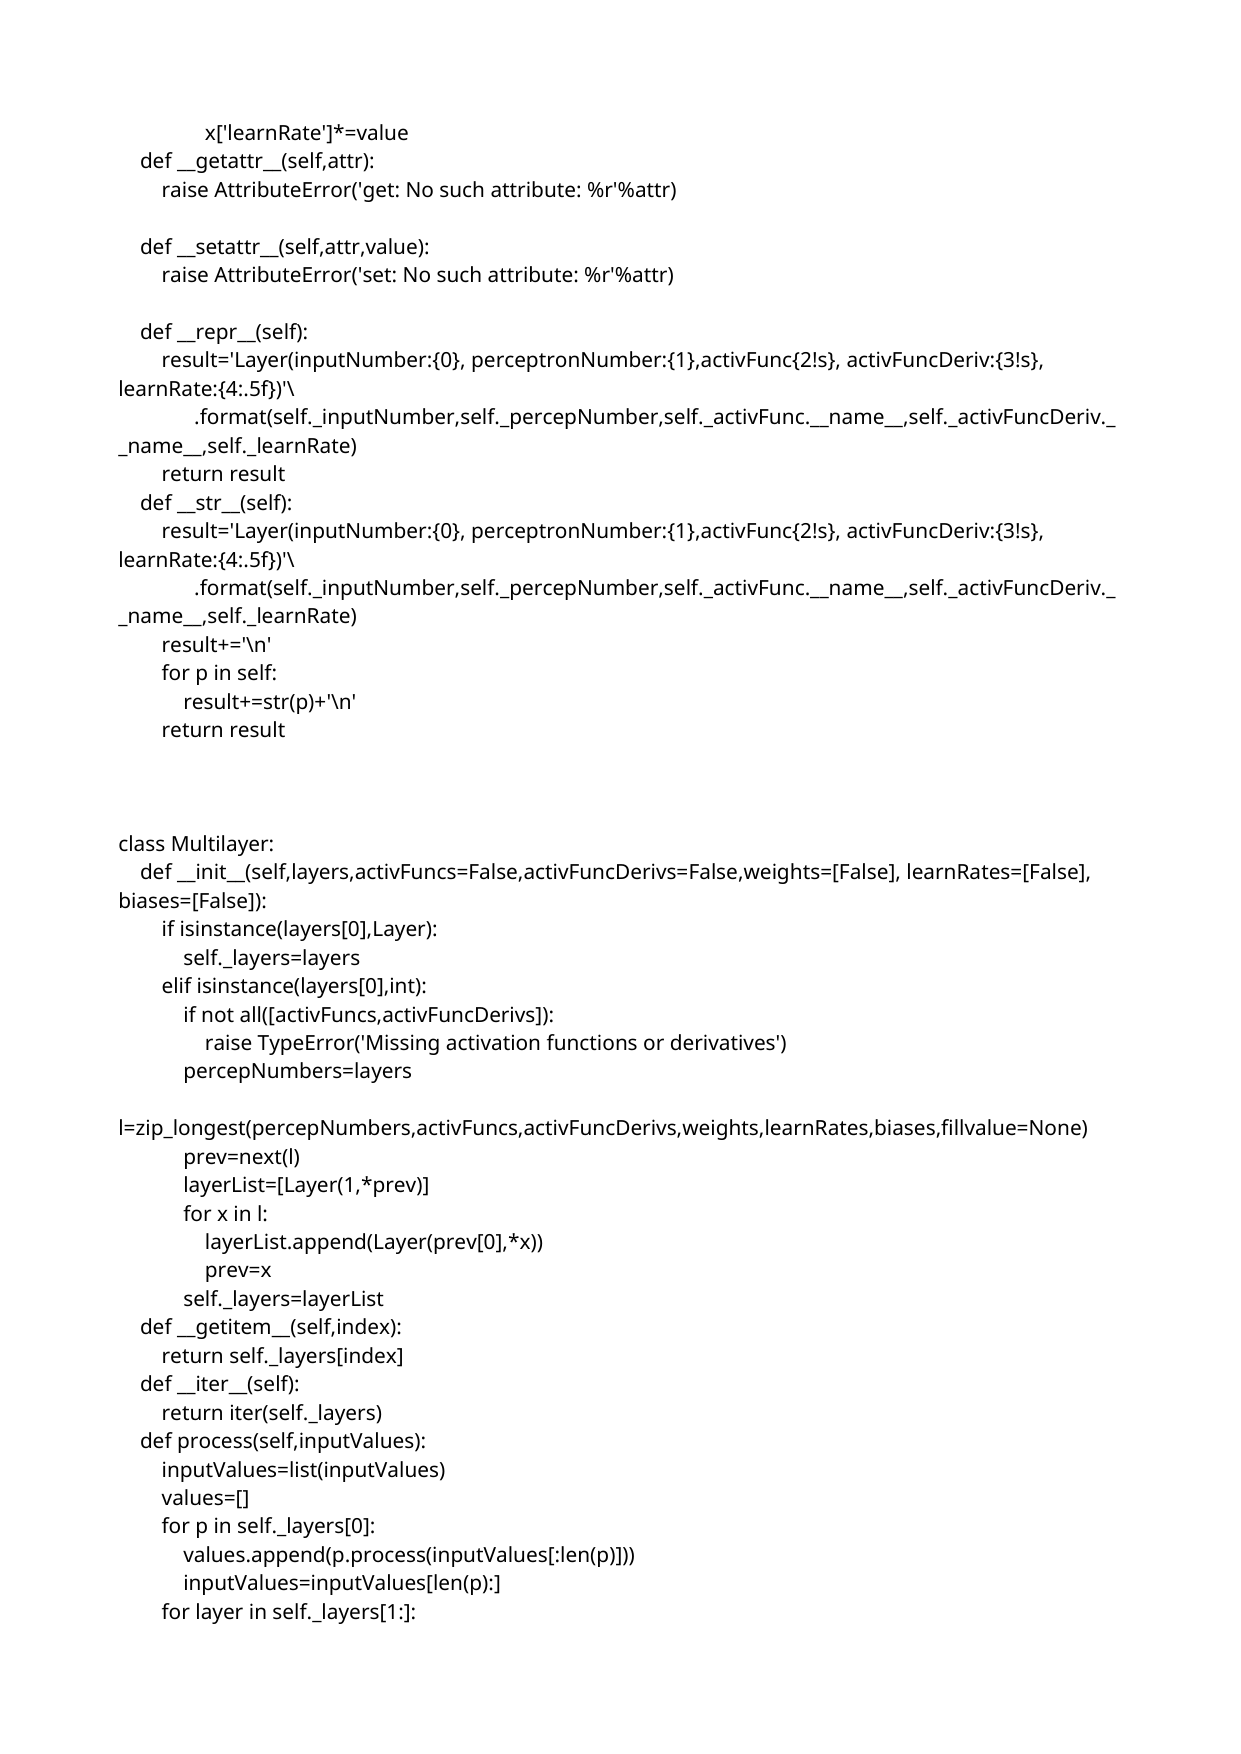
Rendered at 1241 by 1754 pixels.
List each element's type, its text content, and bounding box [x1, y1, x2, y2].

text def __getitem__(self,index): [118, 1312, 1122, 1341]
text values.append(p.process(inputValues[:len(p)])) [118, 1540, 1122, 1568]
text class Multilayer: [118, 829, 1122, 857]
text .format(self._inputNumber,self._percepNumber,self._activFunc.__name__,self._activFuncDeriv.__name__,self._learnRate) [118, 573, 1122, 630]
text def __str__(self): [118, 488, 1122, 516]
text def process(self,inputValues): [118, 1426, 1122, 1455]
text elif isinstance(layers[0],int): [118, 971, 1122, 1000]
text prev=x [118, 1256, 1122, 1284]
text def __iter__(self): [118, 1369, 1122, 1398]
text inputValues=inputValues[len(p):] [118, 1568, 1122, 1597]
text def __getattr__(self,attr): [118, 147, 1122, 175]
text layerList.append(Layer(prev[0],*x)) [118, 1227, 1122, 1256]
text self._layers=layerList [118, 1284, 1122, 1312]
text def __init__(self,layers,activFuncs=False,activFuncDerivs=False,weights=[False], learnRates=[False], biases=[False]): [118, 857, 1122, 914]
text return result [118, 459, 1122, 488]
text percepNumbers=layers [118, 1057, 1122, 1085]
text return self._layers[index] [118, 1341, 1122, 1369]
text l=zip_longest(percepNumbers,activFuncs,activFuncDerivs,weights,learnRates,biases,fillvalue=None) [118, 1085, 1122, 1142]
text def __repr__(self): [118, 317, 1122, 346]
text result+=str(p)+'\n' [118, 687, 1122, 715]
text values=[] [118, 1483, 1122, 1512]
text for layer in self._layers[1:]: [118, 1597, 1122, 1625]
text raise AttributeError('set: No such attribute: %r'%attr) [118, 260, 1122, 289]
text for p in self._layers[0]: [118, 1512, 1122, 1540]
text raise AttributeError('get: No such attribute: %r'%attr) [118, 175, 1122, 203]
text .format(self._inputNumber,self._percepNumber,self._activFunc.__name__,self._activFuncDeriv.__name__,self._learnRate) [118, 402, 1122, 459]
text result='Layer(inputNumber:{0}, perceptronNumber:{1},activFunc{2!s}, activFuncDeriv:{3!s}, learnRate:{4:.5f})'\ [118, 516, 1122, 573]
text for p in self: [118, 658, 1122, 687]
text return iter(self._layers) [118, 1398, 1122, 1426]
text for x in l: [118, 1199, 1122, 1227]
text inputValues=list(inputValues) [118, 1455, 1122, 1483]
text layerList=[Layer(1,*prev)] [118, 1170, 1122, 1199]
text self._layers=layers [118, 943, 1122, 971]
text raise TypeError('Missing activation functions or derivatives') [118, 1028, 1122, 1057]
text x['learnRate']*=value [118, 118, 1122, 147]
text result+='\n' [118, 630, 1122, 658]
text prev=next(l) [118, 1142, 1122, 1170]
text return result [118, 715, 1122, 744]
text if not all([activFuncs,activFuncDerivs]): [118, 1000, 1122, 1028]
text if isinstance(layers[0],Layer): [118, 914, 1122, 943]
text def __setattr__(self,attr,value): [118, 232, 1122, 260]
text result='Layer(inputNumber:{0}, perceptronNumber:{1},activFunc{2!s}, activFuncDeriv:{3!s}, learnRate:{4:.5f})'\ [118, 346, 1122, 402]
